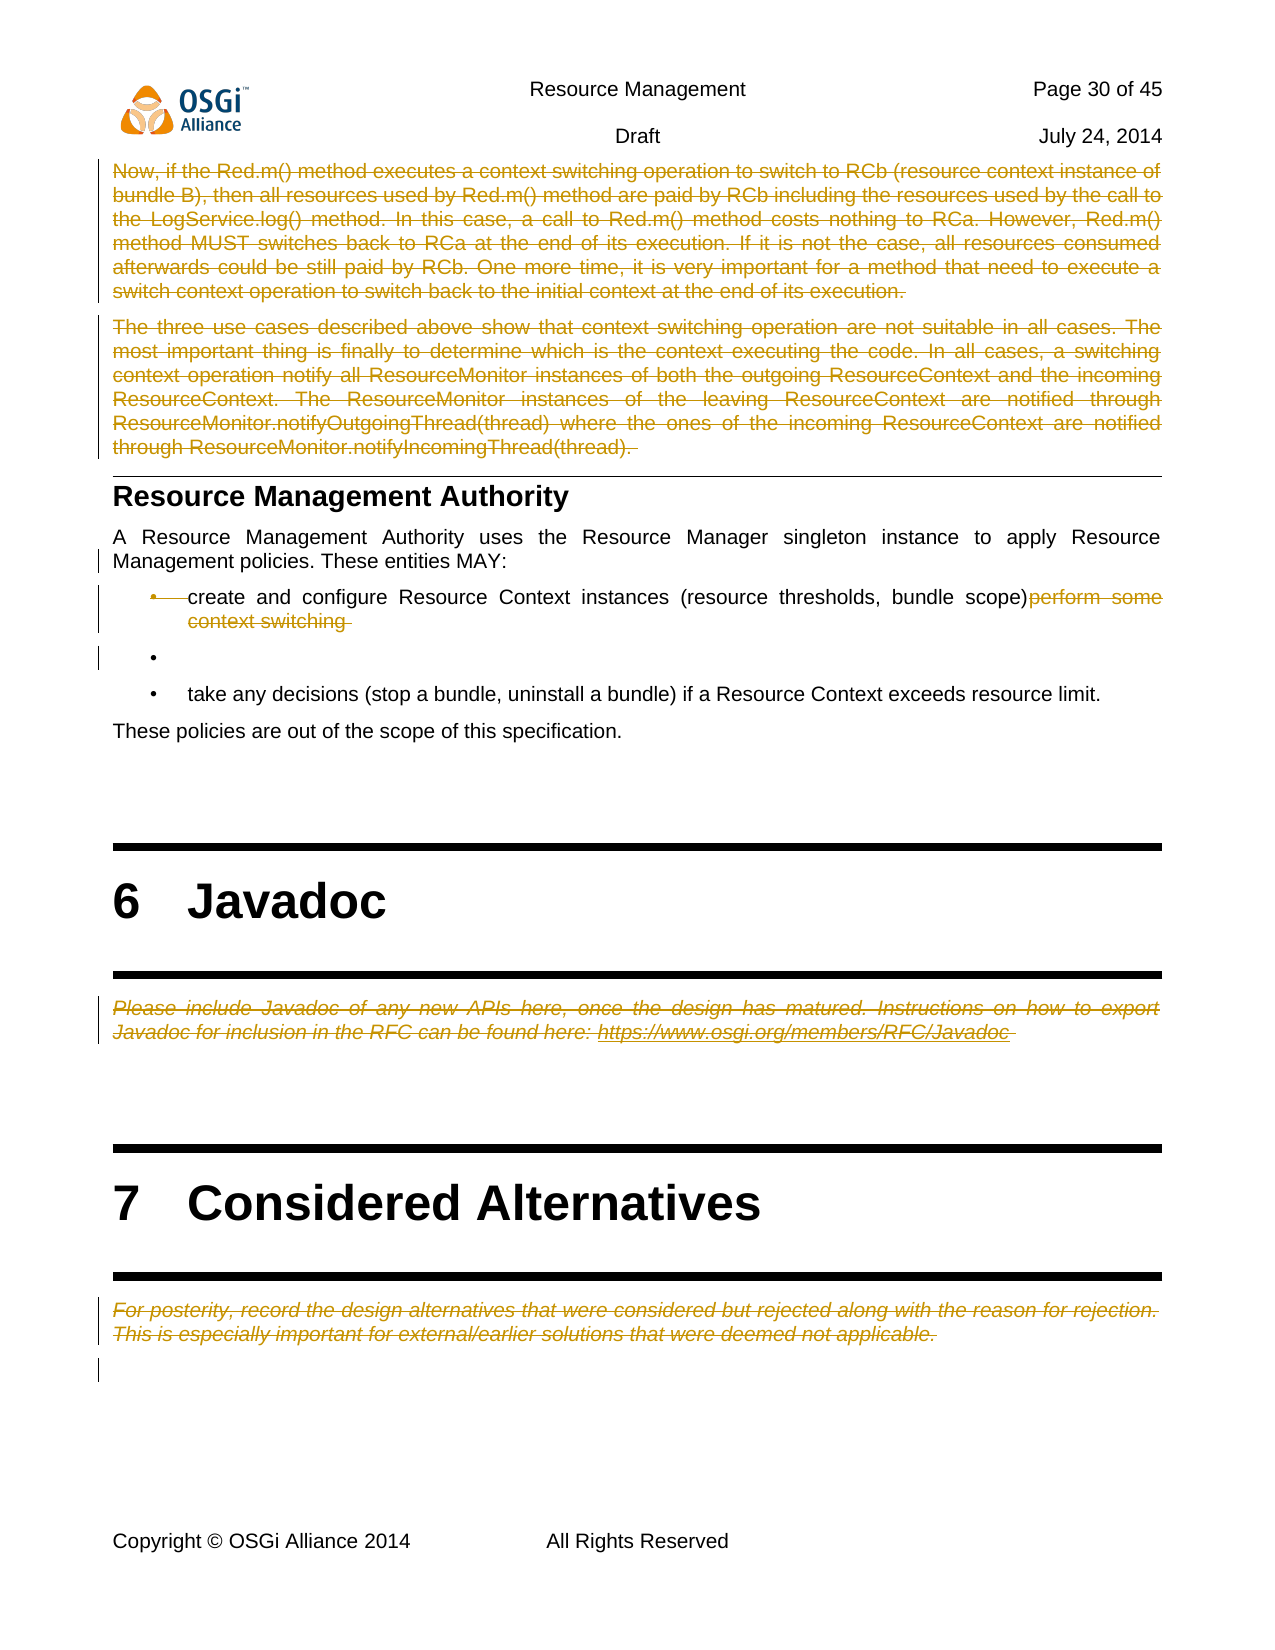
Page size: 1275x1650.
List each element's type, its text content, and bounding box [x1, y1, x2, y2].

list take any decisions (stop a bundle, uninstall a bundle) if a Resource Context exceeds resource limit. [150, 682, 1162, 706]
text These policies are out of the scope of this specification. [112, 719, 1162, 743]
subtitle Resource Management Authority [112, 477, 1162, 512]
subtitle Javadoc [112, 844, 1162, 979]
list create and configure Resource Context instances (resource thresholds, bundle scope) [150, 585, 1162, 633]
picture [113, 78, 257, 142]
subtitle Considered Alternatives [112, 1145, 1162, 1281]
text A Resource Management Authority uses the Resource Manager singleton instance to apply Resource Management policies. These entities MAY: [112, 525, 1162, 573]
